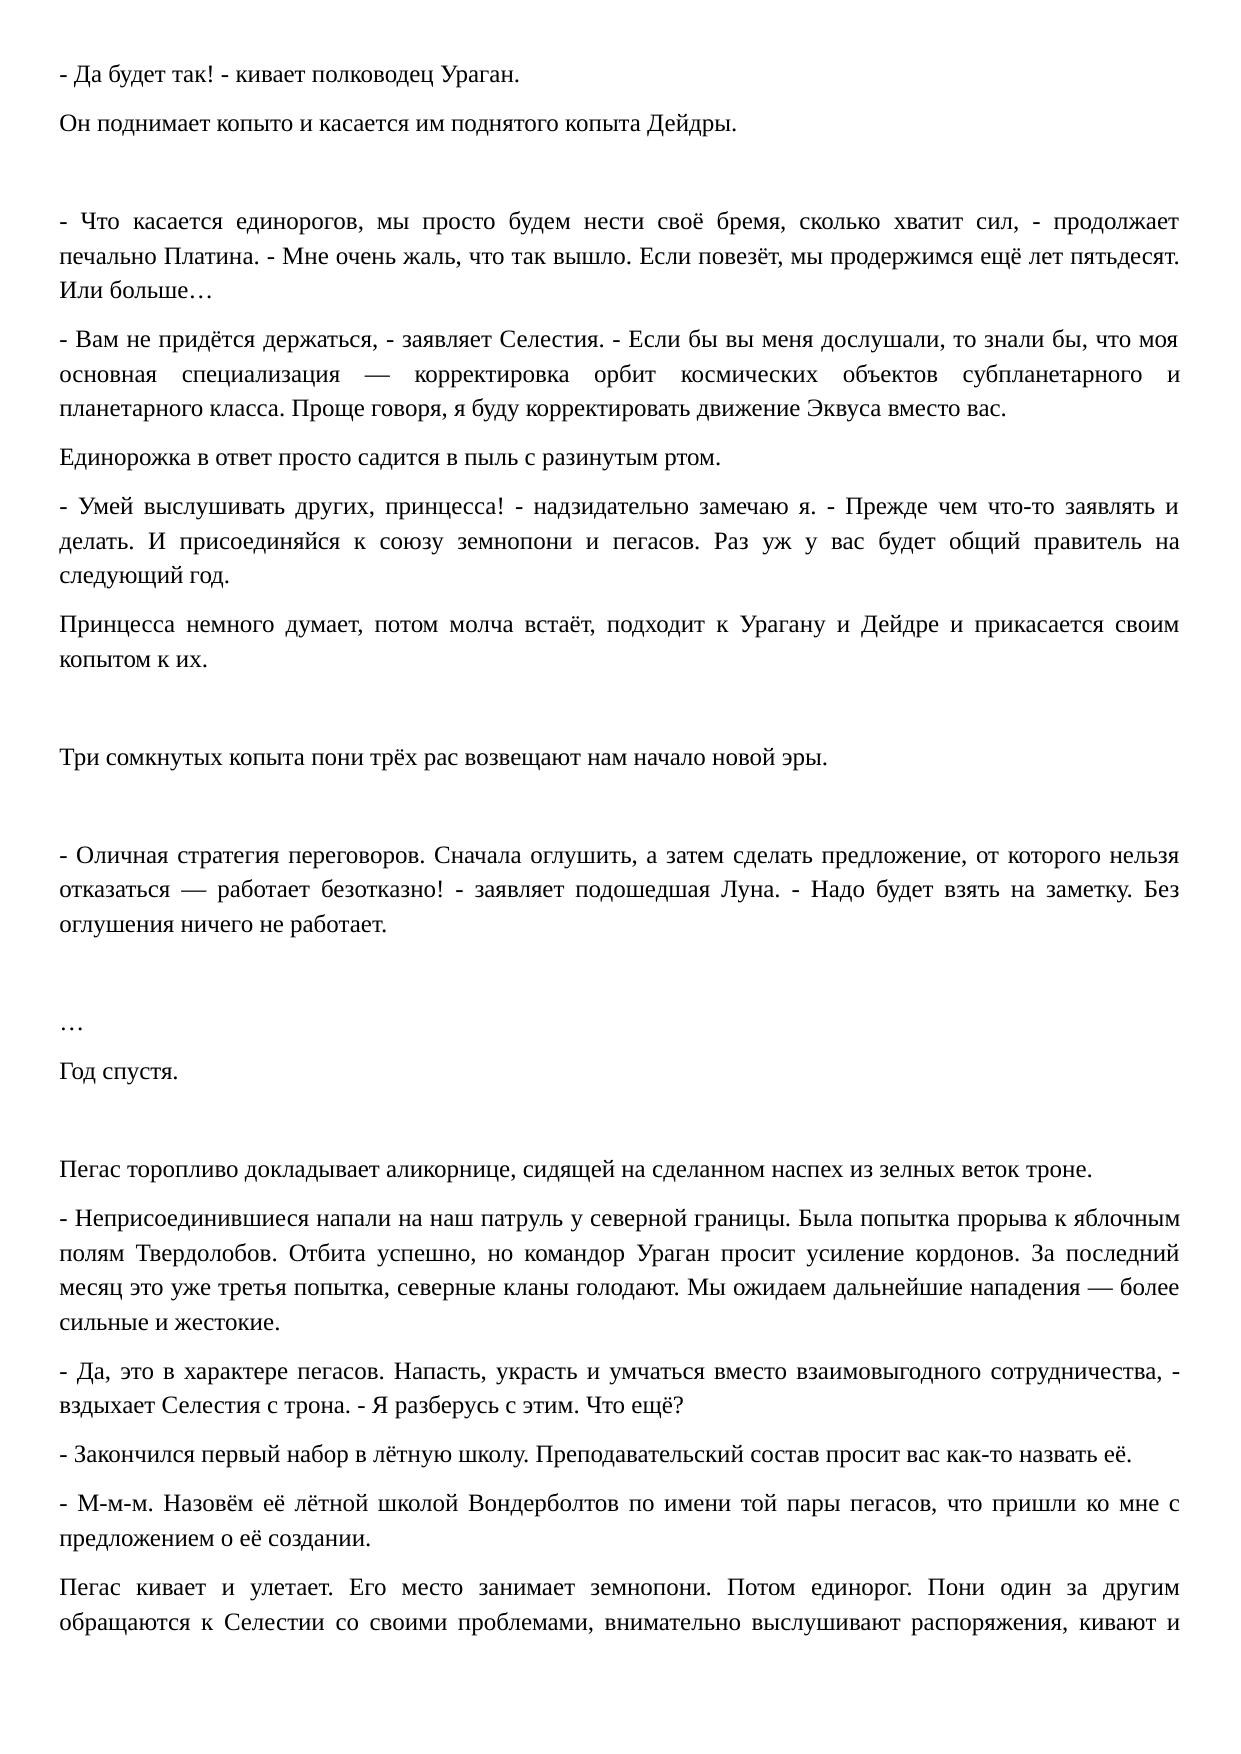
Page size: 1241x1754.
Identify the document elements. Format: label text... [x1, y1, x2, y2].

text - Умей выслушивать других, принцесса! - надзидательно замечаю я. - Прежде чем что-то заявлять и делать. И присоединяйся к союзу земнопони и пегасов. Раз уж у вас будет общий правитель на следующий год. [59, 491, 1181, 589]
text - Вам не придётся держаться, - заявляет Селестия. - Если бы вы меня дослушали, то знали бы, что моя основная специализация — корректировка орбит космических объектов субпланетарного и планетарного класса. Проще говоря, я буду корректировать движение Эквуса вместо вас. [59, 324, 1181, 422]
text Он поднимает копыто и касается им поднятого копыта Дейдры. [59, 108, 1181, 137]
text - М-м-м. Назовём её лётной школой Вондерболтов по имени той пары пегасов, что пришли ко мне с предложением о её создании. [59, 1488, 1181, 1552]
text - Оличная стратегия переговоров. Сначала оглушить, а затем сделать предложение, от которого нельзя отказаться — работает безотказно! - заявляет подошедшая Луна. - Надо будет взять на заметку. Без оглушения ничего не работает. [59, 840, 1181, 938]
text Пегас кивает и улетает. Его место занимает земнопони. Потом единорог. Пони один за другим обращаются к Селестии со своими проблемами, внимательно выслушивают распоряжения, кивают и [59, 1572, 1181, 1635]
text - Да будет так! - кивает полководец Ураган. [59, 59, 1181, 88]
text - Закончился первый набор в лётную школу. Преподавательский состав просит вас как-то назвать её. [59, 1439, 1181, 1468]
text Три сомкнутых копыта пони трёх рас возвещают нам начало новой эры. [59, 742, 1181, 771]
text Единорожка в ответ просто садится в пыль с разинутым ртом. [59, 442, 1181, 471]
text … [59, 1007, 1181, 1036]
text Принцесса немного думает, потом молча встаёт, подходит к Урагану и Дейдре и прикасается своим копытом к их. [59, 609, 1181, 673]
text - Да, это в характере пегасов. Напасть, украсть и умчаться вместо взаимовыгодного сотрудничества, - вздыхает Селестия с трона. - Я разберусь с этим. Что ещё? [59, 1356, 1181, 1419]
text Пегас торопливо докладывает аликорнице, сидящей на сделанном наспех из зелных веток троне. [59, 1154, 1181, 1183]
text - Неприсоединившиеся напали на наш патруль у северной границы. Была попытка прорыва к яблочным полям Твердолобов. Отбита успешно, но командор Ураган просит усиление кордонов. За последний месяц это уже третья попытка, северные кланы голодают. Мы ожидаем дальнейшие нападения — более сильные и жестокие. [59, 1203, 1181, 1336]
text - Что касается единорогов, мы просто будем нести своё бремя, сколько хватит сил, - продолжает печально Платина. - Мне очень жаль, что так вышло. Если повезёт, мы продержимся ещё лет пятьдесят. Или больше… [59, 206, 1181, 304]
text Год спустя. [59, 1056, 1181, 1085]
